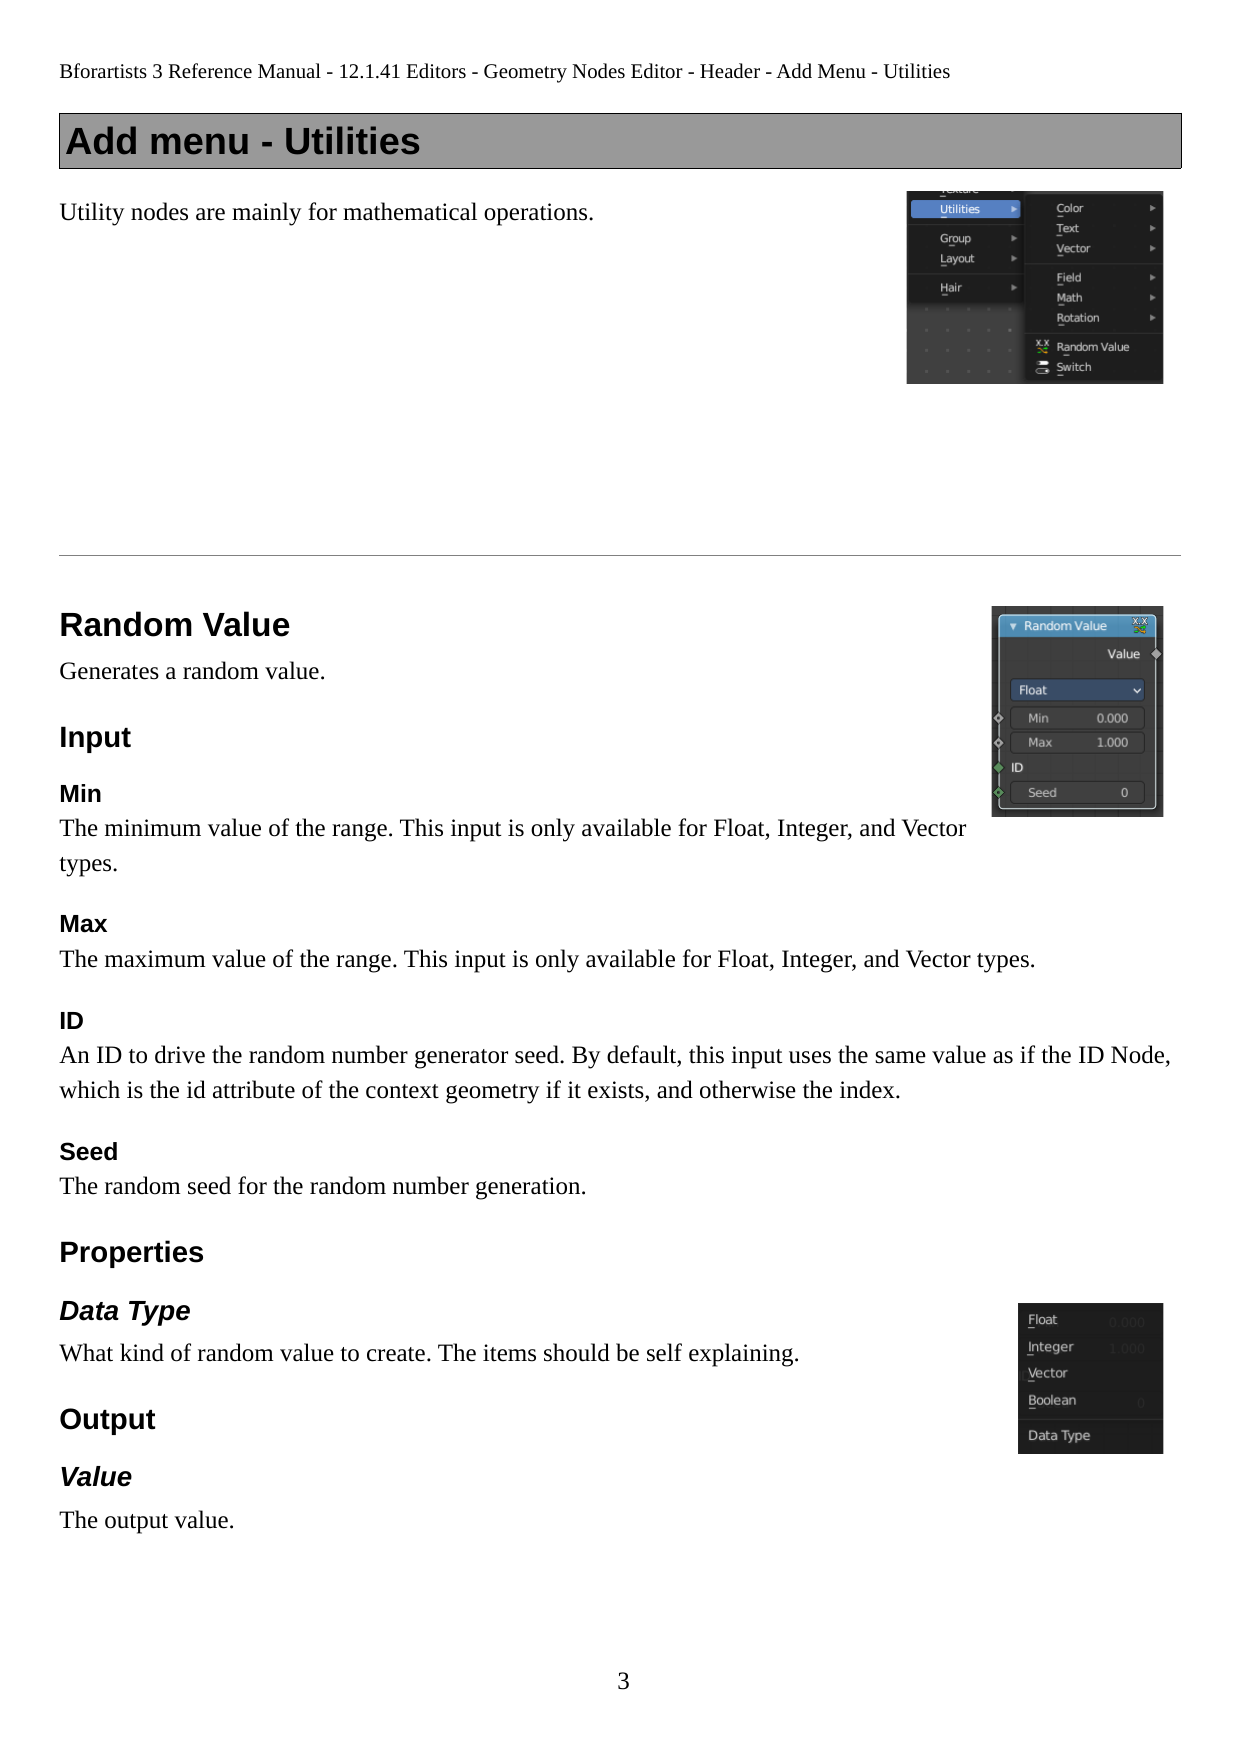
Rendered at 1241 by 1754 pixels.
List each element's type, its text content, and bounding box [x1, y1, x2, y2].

text An ID to drive the random number generator seed. By default, this input uses the same value as if the ID Node, which is the id attribute of the context geometry if it exists, and otherwise the index. [59, 1041, 1181, 1104]
picture [906, 191, 1164, 384]
text The maximum value of the range. This input is only available for Float, Integer, and Vector types. [59, 944, 1181, 973]
picture [1018, 1303, 1164, 1454]
subtitle Max [59, 909, 1181, 938]
text The output value. [59, 1505, 1181, 1534]
subtitle [1164, 720, 1181, 754]
subtitle Seed [59, 1137, 1181, 1165]
text The minimum value of the range. This input is only available for Float, Integer, and Vector types. [59, 813, 1181, 877]
subtitle Value [59, 1461, 1181, 1492]
subtitle Data Type [59, 1294, 1181, 1326]
table_header Add menu - Utilities [60, 114, 1181, 168]
picture [991, 606, 1164, 817]
subtitle [1164, 1402, 1181, 1436]
text Utility nodes are mainly for mathematical operations. [59, 197, 906, 225]
subtitle Min [59, 779, 991, 807]
subtitle Input [59, 720, 991, 754]
subtitle ID [59, 1006, 1181, 1034]
subtitle Properties [59, 1235, 1181, 1269]
text The random seed for the random number generation. [59, 1171, 1181, 1200]
text What kind of random value to create. The items should be self explaining. [59, 1338, 1018, 1367]
subtitle Random Value [59, 605, 1181, 644]
text Generates a random value. [59, 656, 991, 685]
subtitle Output [59, 1402, 1018, 1436]
subtitle [1164, 779, 1181, 807]
